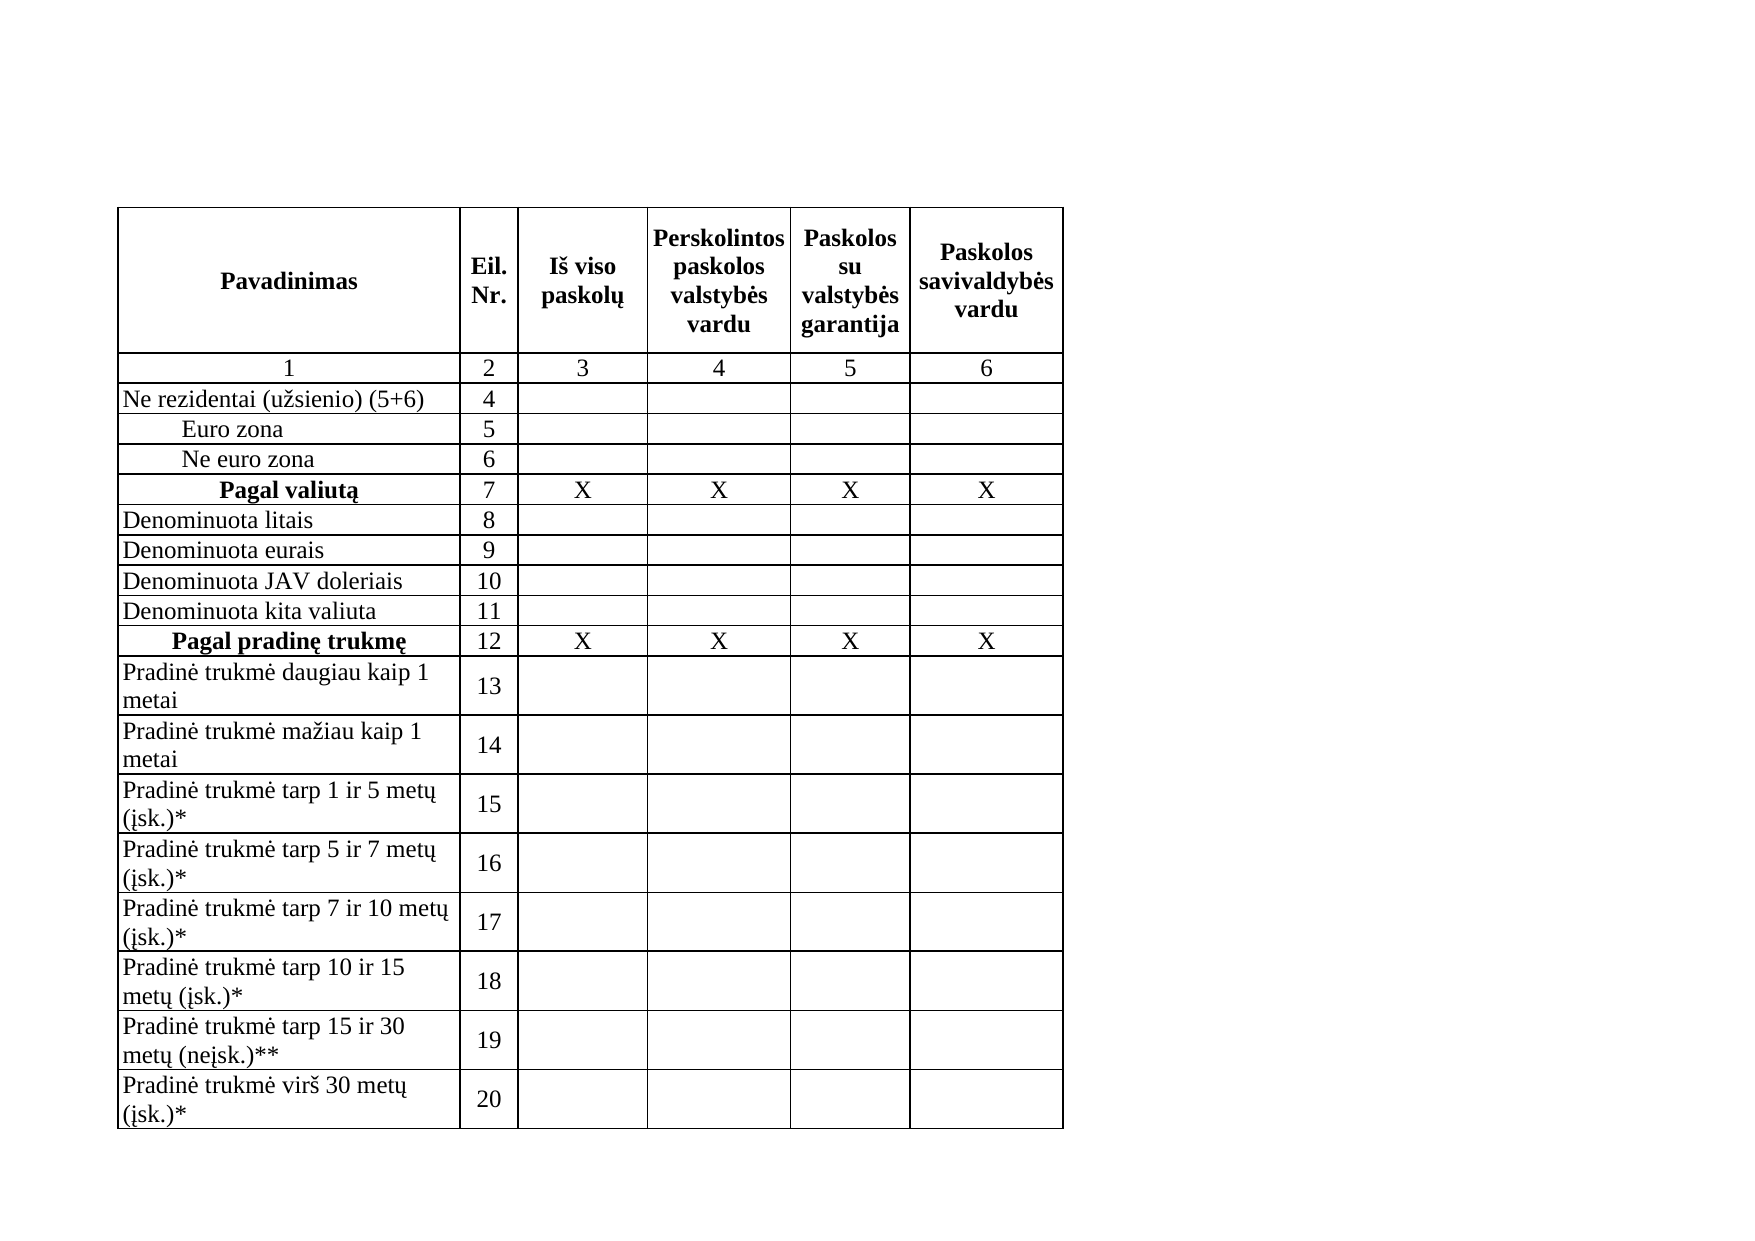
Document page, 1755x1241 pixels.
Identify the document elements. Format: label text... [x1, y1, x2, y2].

table_cell X [791, 626, 909, 655]
table_cell 1 [119, 354, 459, 382]
table_header Paskolos su valstybės garantija [791, 208, 909, 352]
table_cell 17 [461, 893, 517, 950]
table_cell 11 [461, 596, 517, 625]
table_cell [911, 445, 1062, 473]
table_cell [648, 566, 790, 594]
table_cell [519, 414, 647, 443]
table_cell X [911, 475, 1062, 503]
table_cell [648, 384, 790, 413]
table_cell [791, 505, 909, 534]
table_cell [791, 566, 909, 594]
table_cell Pagal pradinę trukmę [119, 626, 459, 655]
table_cell [791, 834, 909, 891]
table_cell 15 [461, 775, 517, 832]
table_cell [791, 445, 909, 473]
table_cell [648, 716, 790, 773]
table_cell Pradinė trukmė tarp 10 ir 15 metų (įsk.)* [119, 952, 459, 1009]
table_cell [648, 1070, 790, 1128]
table_cell 4 [648, 354, 790, 382]
table_cell [911, 384, 1062, 413]
table_cell [648, 952, 790, 1009]
table_cell [519, 596, 647, 625]
table_cell [648, 445, 790, 473]
table_cell [791, 775, 909, 832]
table_cell 3 [519, 354, 647, 382]
table_cell X [648, 626, 790, 655]
table_header Pavadinimas [119, 208, 459, 352]
table_cell Pradinė trukmė daugiau kaip 1 metai [119, 657, 459, 714]
table_cell 2 [461, 354, 517, 382]
table_cell 4 [461, 384, 517, 413]
table_cell 13 [461, 657, 517, 714]
table_cell [791, 536, 909, 564]
table_cell [648, 657, 790, 714]
table_cell [648, 596, 790, 625]
table_cell 8 [461, 505, 517, 534]
table_cell [791, 384, 909, 413]
table_cell [519, 505, 647, 534]
table_cell [911, 1070, 1062, 1128]
table_cell 9 [461, 536, 517, 564]
table_header Paskolos savivaldybės vardu [911, 208, 1062, 352]
table_cell [911, 952, 1062, 1009]
table_cell X [519, 475, 647, 503]
table_cell [519, 536, 647, 564]
table_cell 6 [911, 354, 1062, 382]
table_cell [791, 596, 909, 625]
table_cell [791, 952, 909, 1009]
table_cell [519, 657, 647, 714]
table_cell Denominuota litais [119, 505, 459, 534]
table_cell [791, 1011, 909, 1068]
table_cell 5 [461, 414, 517, 443]
table_cell Pradinė trukmė tarp 5 ir 7 metų (įsk.)* [119, 834, 459, 891]
table_cell [911, 657, 1062, 714]
table_cell Pradinė trukmė virš 30 metų (įsk.)* [119, 1070, 459, 1128]
table_cell 16 [461, 834, 517, 891]
table_cell Denominuota eurais [119, 536, 459, 564]
table_cell Denominuota kita valiuta [119, 596, 459, 625]
table_cell X [519, 626, 647, 655]
table_cell [911, 505, 1062, 534]
table_header Eil. Nr. [461, 208, 517, 352]
table_cell 5 [791, 354, 909, 382]
table_cell [519, 775, 647, 832]
table_cell 7 [461, 475, 517, 503]
table_cell [791, 893, 909, 950]
table_cell X [911, 626, 1062, 655]
table_cell [519, 952, 647, 1009]
table_cell 18 [461, 952, 517, 1009]
table_cell 19 [461, 1011, 517, 1068]
table_cell [791, 657, 909, 714]
table_cell Ne rezidentai (užsienio) (5+6) [119, 384, 459, 413]
table_cell Ne euro zona [119, 445, 459, 473]
table_cell [648, 505, 790, 534]
table_cell 12 [461, 626, 517, 655]
table_cell Pradinė trukmė tarp 7 ir 10 metų (įsk.)* [119, 893, 459, 950]
table_cell Denominuota JAV doleriais [119, 566, 459, 594]
table_cell [519, 834, 647, 891]
table_cell [911, 775, 1062, 832]
table_cell [648, 893, 790, 950]
table_cell [911, 536, 1062, 564]
table_cell Pradinė trukmė tarp 1 ir 5 metų (įsk.)* [119, 775, 459, 832]
table_header Perskolintos paskolos valstybės vardu [648, 208, 790, 352]
table_cell [911, 834, 1062, 891]
table_cell [648, 775, 790, 832]
table_cell [791, 1070, 909, 1128]
table_cell [648, 414, 790, 443]
table_cell [648, 834, 790, 891]
table_cell [519, 445, 647, 473]
table_cell [648, 1011, 790, 1068]
table_cell 6 [461, 445, 517, 473]
table_cell [791, 414, 909, 443]
table_cell [519, 1011, 647, 1068]
table_cell [519, 716, 647, 773]
table_cell 20 [461, 1070, 517, 1128]
table_cell [648, 536, 790, 564]
table_cell 14 [461, 716, 517, 773]
table_cell [911, 893, 1062, 950]
table_cell [519, 384, 647, 413]
table_cell 10 [461, 566, 517, 594]
table_cell [911, 414, 1062, 443]
table_cell Euro zona [119, 414, 459, 443]
table_cell X [648, 475, 790, 503]
table_cell [911, 716, 1062, 773]
table_cell X [791, 475, 909, 503]
table_cell [519, 893, 647, 950]
table_cell [911, 1011, 1062, 1068]
table_header Iš viso paskolų [519, 208, 647, 352]
table_cell [911, 596, 1062, 625]
table_cell [791, 716, 909, 773]
table_cell Pradinė trukmė mažiau kaip 1 metai [119, 716, 459, 773]
table_cell [519, 566, 647, 594]
table_cell Pagal valiutą [119, 475, 459, 503]
table_cell Pradinė trukmė tarp 15 ir 30 metų (neįsk.)** [119, 1011, 459, 1068]
table_cell [519, 1070, 647, 1128]
table_cell [911, 566, 1062, 594]
